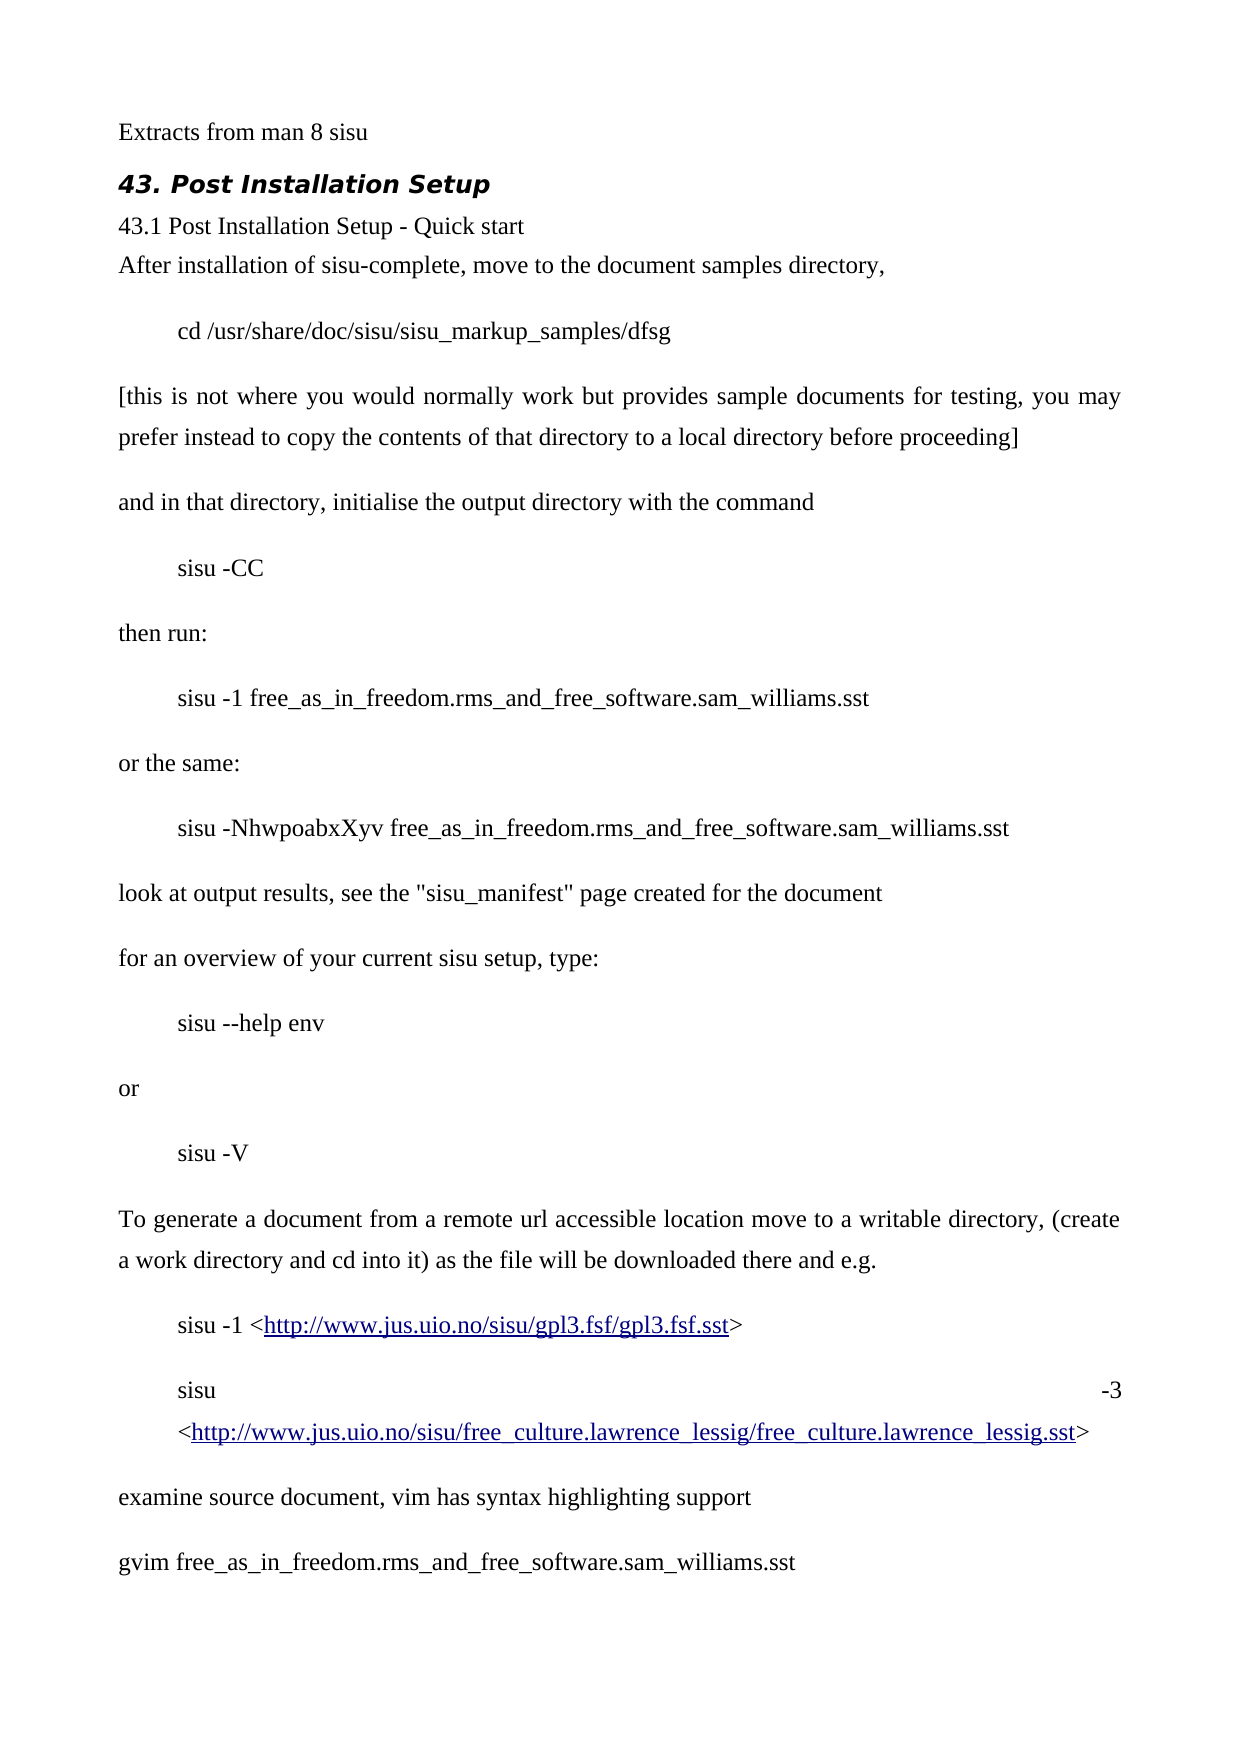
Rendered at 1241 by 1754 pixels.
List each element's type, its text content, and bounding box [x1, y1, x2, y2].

text or the same: [118, 749, 1122, 777]
text sisu -1 free_as_in_freedom.rms_and_free_software.sam_williams.sst [177, 684, 1122, 712]
text [this is not where you would normally work but provides sample documents for testing, you may prefer instead to copy the contents of that directory to a local directory before proceeding] [118, 382, 1122, 451]
text then run: [118, 619, 1122, 646]
text sisu -3 <http://www.jus.uio.no/sisu/free_culture.lawrence_lessig/free_culture.lawrence_lessig.sst> [177, 1376, 1122, 1446]
text gvim free_as_in_freedom.rms_and_free_software.sam_williams.sst [118, 1548, 1122, 1576]
text or [118, 1074, 1122, 1102]
text sisu -1 <http://www.jus.uio.no/sisu/gpl3.fsf/gpl3.fsf.sst> [177, 1311, 1122, 1339]
text sisu -V [177, 1139, 1122, 1167]
text sisu -CC [177, 554, 1122, 581]
text After installation of sisu-complete, move to the document samples directory, [118, 252, 1122, 279]
subtitle 43.1 Post Installation Setup - Quick start [118, 212, 1122, 240]
text look at output results, see the "sisu_manifest" page created for the document [118, 879, 1122, 907]
text examine source document, vim has syntax highlighting support [118, 1483, 1122, 1511]
text To generate a document from a remote url accessible location move to a writable directory, (create a work directory and cd into it) as the file will be downloaded there and e.g. [118, 1205, 1122, 1274]
text and in that directory, initialise the output directory with the command [118, 488, 1122, 516]
text for an overview of your current sisu setup, type: [118, 944, 1122, 972]
subtitle 43. Post Installation Setup [118, 171, 1122, 200]
subtitle Extracts from man 8 sisu [118, 118, 1122, 146]
text sisu --help env [177, 1009, 1122, 1037]
text cd /usr/share/doc/sisu/sisu_markup_samples/dfsg [177, 317, 1122, 344]
text sisu -NhwpoabxXyv free_as_in_freedom.rms_and_free_software.sam_williams.sst [177, 814, 1122, 842]
